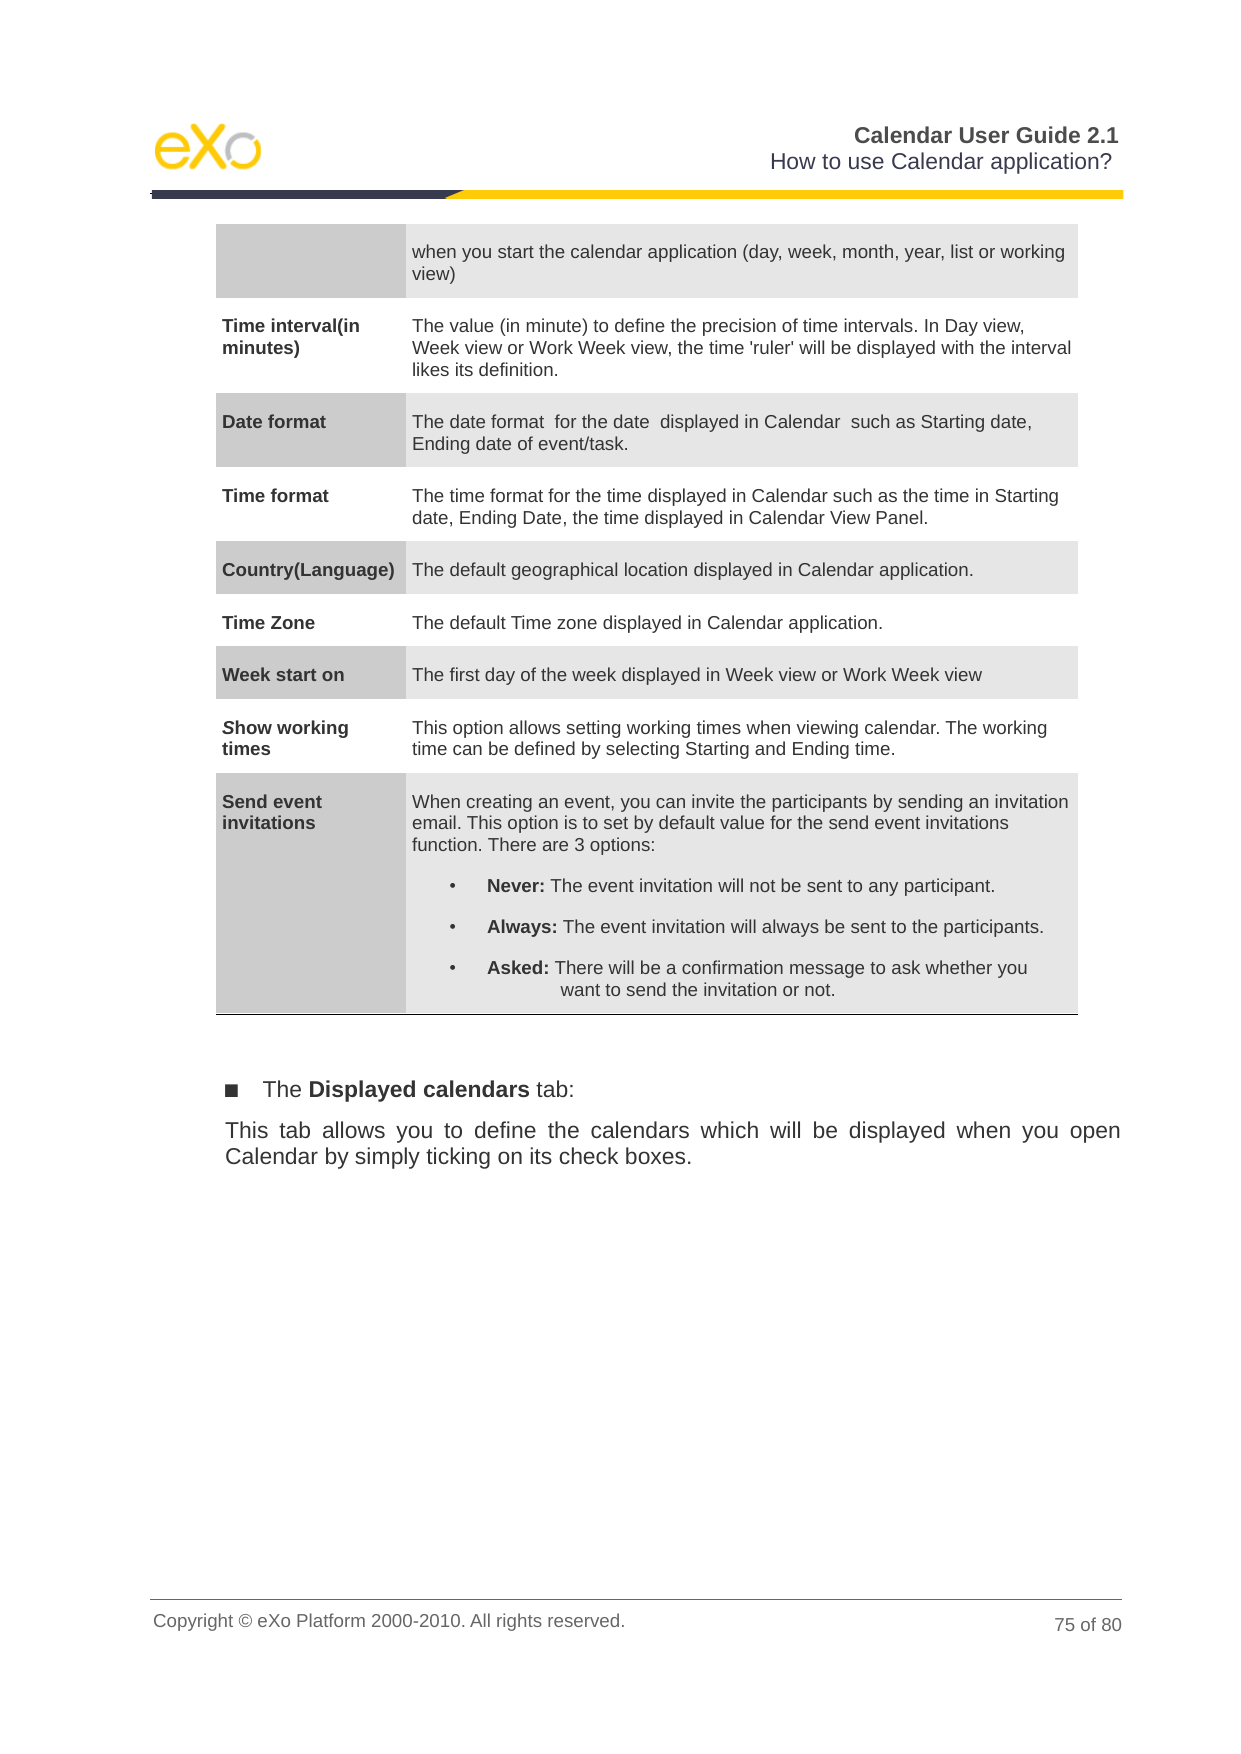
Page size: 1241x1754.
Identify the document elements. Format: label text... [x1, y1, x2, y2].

table_cell Time format [216, 467, 406, 541]
table_cell Send event invitations [216, 773, 406, 1013]
picture [155, 123, 262, 170]
table_cell The default geographical location displayed in Calendar application. [406, 541, 1078, 594]
table_cell This option allows setting working times when viewing calendar. The working time can be defined by selecting Starting and Ending time. [406, 699, 1078, 773]
table_cell The time format for the time displayed in Calendar such as the time in Starting date, Ending Date, the time displayed in Calendar View Panel. [406, 467, 1078, 541]
table_cell The date format for the date displayed in Calendar such as Starting date, Ending date of event/task. [406, 393, 1078, 467]
table_cell When creating an event, you can invite the participants by sending an invitation email. This option is to set by default value for the send event invitations function. There are 3 options: Never: The event invitation will not be sent to any participant. Always: The event invitation will always be sent to the participants. Asked: There will be a confirmation message to ask whether you want to send the invitation or not. [406, 773, 1078, 1013]
table_cell Date format [216, 393, 406, 467]
table_header when you start the calendar application (day, week, month, year, list or working view) [406, 224, 1078, 298]
table_cell The first day of the week displayed in Week view or Work Week view [406, 646, 1078, 699]
list This tab allows you to define the calendars which will be displayed when you open Calendar by simply ticking on its check boxes. [187, 1117, 1122, 1170]
table_cell The default Time zone displayed in Calendar application. [406, 594, 1078, 646]
picture [151, 190, 1124, 199]
table_header [216, 224, 406, 298]
table_cell Country(Language) [216, 541, 406, 594]
table_cell Time interval(in minutes) [216, 298, 406, 393]
list The Displayed calendars tab: [225, 1076, 1122, 1102]
table_cell Week start on [216, 646, 406, 699]
table_cell The value (in minute) to define the precision of time intervals. In Day view, Week view or Work Week view, the time 'ruler' will be displayed with the interval likes its definition. [406, 298, 1078, 393]
table_cell Time Zone [216, 594, 406, 646]
table_cell Show working times [216, 699, 406, 773]
